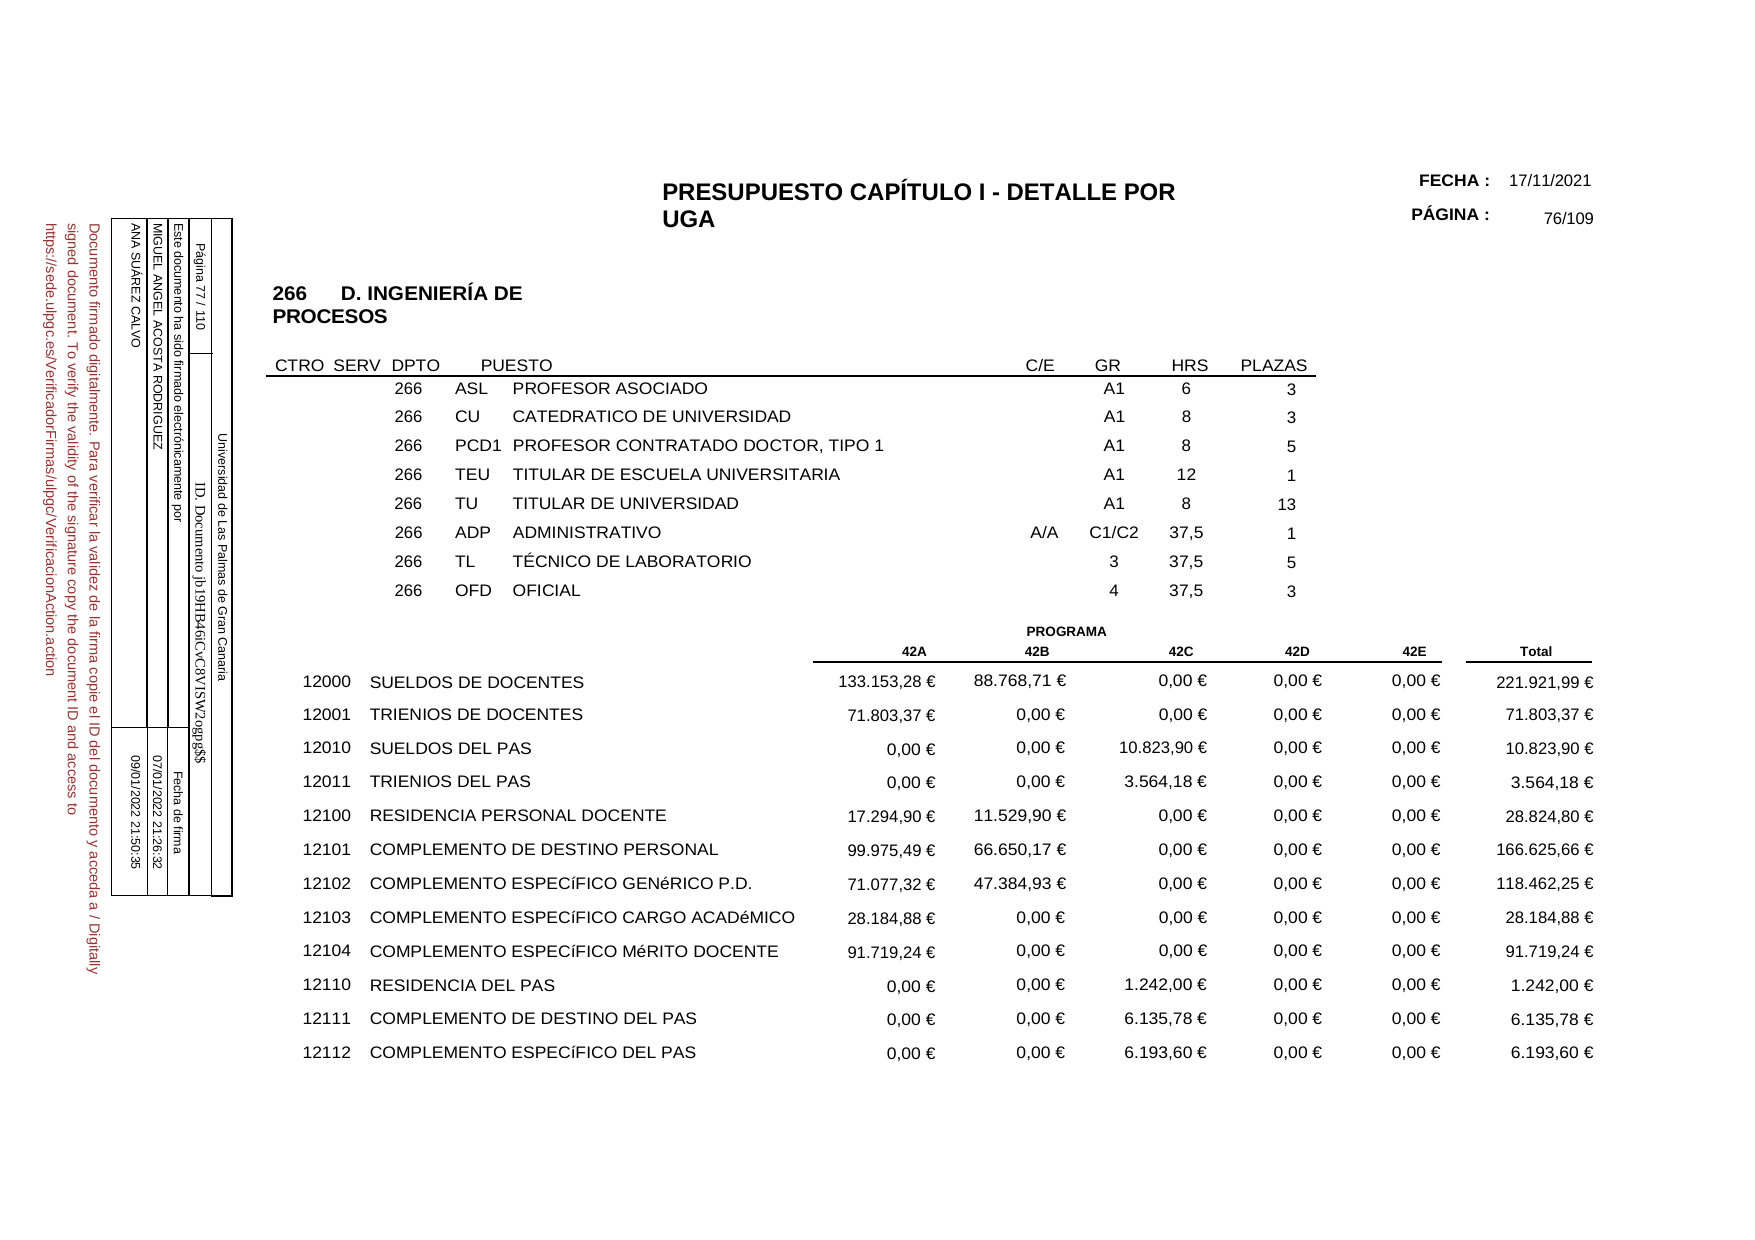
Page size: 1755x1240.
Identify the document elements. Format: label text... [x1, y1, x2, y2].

table_cell 0,00 € [955, 1002, 1112, 1036]
table_cell 4 [1074, 576, 1154, 606]
table_cell RESIDENCIA DEL PAS [360, 969, 813, 1002]
table_cell 12011 [297, 765, 359, 799]
table_cell 0,00 € [1240, 935, 1357, 968]
table_cell 8 [1154, 431, 1239, 461]
table_cell 0,00 € [1112, 833, 1240, 867]
table_cell [1442, 799, 1466, 833]
table_cell 12111 [297, 1002, 359, 1036]
text 17/11/2021 [1494, 171, 1591, 190]
table_cell 0,00 € [1240, 901, 1357, 935]
table_cell 0,00 € [1240, 732, 1357, 765]
table_cell 6.135,78 € [1466, 1002, 1592, 1036]
table_cell 0,00 € [1357, 901, 1442, 935]
table_cell 10.823,90 € [1466, 732, 1592, 765]
table_header [953, 377, 1074, 402]
table_cell 266 [266, 548, 438, 576]
table_cell [1442, 1036, 1466, 1068]
table_cell 0,00 € [1240, 698, 1357, 732]
table_cell COMPLEMENTO ESPECíFICO DEL PAS [360, 1036, 813, 1068]
table_cell 42E [1357, 642, 1442, 661]
table_cell 0,00 € [813, 1036, 954, 1068]
table_header PROGRAMA [955, 619, 1112, 642]
table_cell 0,00 € [1240, 867, 1357, 901]
table_cell 12103 [297, 901, 359, 935]
table_cell 0,00 € [1240, 1036, 1357, 1068]
table_cell 0,00 € [1240, 1002, 1357, 1036]
table_cell 0,00 € [1357, 698, 1442, 732]
text 76/109 [1494, 209, 1594, 228]
table_cell 0,00 € [955, 1036, 1112, 1068]
table_cell [953, 431, 1074, 461]
table_cell 266 [266, 576, 438, 606]
table_cell 8 [1154, 403, 1239, 431]
table_cell 47.384,93 € [955, 867, 1112, 901]
table_cell [1442, 661, 1466, 698]
table_cell TEU [438, 461, 506, 489]
text CTRO SERV DPTO PUESTO C/E GR HRS PLAZAS [275, 356, 1604, 375]
table_cell [1442, 867, 1466, 901]
table_cell TITULAR DE ESCUELA UNIVERSITARIA [506, 461, 953, 489]
table_cell 0,00 € [1112, 799, 1240, 833]
table_cell 17.294,90 € [813, 799, 954, 833]
table_cell [1442, 698, 1466, 732]
table_cell COMPLEMENTO DE DESTINO PERSONAL [360, 833, 813, 867]
table_cell COMPLEMENTO DE DESTINO DEL PAS [360, 1002, 813, 1036]
table_cell 0,00 € [1112, 867, 1240, 901]
table_cell 0,00 € [1357, 663, 1442, 698]
table_cell 1.242,00 € [1112, 969, 1240, 1002]
table_cell OFD [438, 576, 506, 606]
table_cell 0,00 € [1240, 765, 1357, 799]
table_cell PCD1 [438, 431, 506, 461]
table_cell 5 [1240, 548, 1316, 576]
table_cell 0,00 € [1357, 935, 1442, 968]
table_header PROFESOR ASOCIADO [506, 377, 953, 402]
table_header 266 [266, 377, 438, 402]
table_cell PROFESOR CONTRATADO DOCTOR, TIPO 1 [506, 431, 953, 461]
table_cell TRIENIOS DE DOCENTES [360, 698, 813, 732]
table_cell A1 [1074, 431, 1154, 461]
table_cell 6.193,60 € [1466, 1036, 1592, 1068]
table_header [1112, 619, 1592, 642]
table_cell 37,5 [1154, 519, 1239, 547]
table_cell 3 [1074, 548, 1154, 576]
table_cell 0,00 € [955, 935, 1112, 968]
table_cell 71.803,37 € [813, 698, 954, 732]
table_cell 71.077,32 € [813, 867, 954, 901]
table_header ASL [438, 377, 506, 402]
table_cell 12112 [297, 1036, 359, 1068]
table_cell CU [438, 403, 506, 431]
table_header A1 [1074, 377, 1154, 402]
table_cell 0,00 € [1357, 1002, 1442, 1036]
table_cell TÉCNICO DE LABORATORIO [506, 548, 953, 576]
table_cell 0,00 € [955, 732, 1112, 765]
table_cell [1442, 833, 1466, 867]
table_cell TL [438, 548, 506, 576]
table_cell COMPLEMENTO ESPECíFICO MéRITO DOCENTE [360, 935, 813, 968]
table_cell 266 [266, 490, 438, 518]
table_cell 12110 [297, 969, 359, 1002]
table_cell 266 [266, 403, 438, 431]
table_cell 28.824,80 € [1466, 799, 1592, 833]
table_cell 166.625,66 € [1466, 833, 1592, 867]
table_cell 8 [1154, 490, 1239, 518]
table_cell [1442, 901, 1466, 935]
table_cell 0,00 € [1357, 867, 1442, 901]
table_header 6 [1154, 377, 1239, 402]
table_header 3 [1240, 377, 1316, 402]
text FECHA : PÁGINA : [1408, 171, 1490, 224]
table_cell C1/C2 [1074, 519, 1154, 547]
table_cell [953, 490, 1074, 518]
table_cell 99.975,49 € [813, 833, 954, 867]
table_cell 42D [1240, 642, 1357, 661]
table_cell [953, 548, 1074, 576]
table_cell [1442, 969, 1466, 1002]
table_cell 42A [813, 642, 954, 661]
table_cell 1.242,00 € [1466, 969, 1592, 1002]
table_cell 71.803,37 € [1466, 698, 1592, 732]
table_cell Fecha de firma [168, 728, 188, 895]
table_cell 266 [266, 461, 438, 489]
table_cell 12001 [297, 698, 359, 732]
table_cell 12104 [297, 935, 359, 968]
table_cell 0,00 € [1357, 833, 1442, 867]
table_cell 3.564,18 € [1112, 765, 1240, 799]
table_cell 91.719,24 € [813, 935, 954, 968]
table_cell A1 [1074, 461, 1154, 489]
table_cell 42B [955, 642, 1112, 661]
table_cell COMPLEMENTO ESPECíFICO GENéRICO P.D. [360, 867, 813, 901]
table_cell 3 [1240, 576, 1316, 606]
text [111, 218, 234, 901]
table_cell 0,00 € [813, 732, 954, 765]
text PRESUPUESTO CAPÍTULO I - DETALLE POR UGA [662, 178, 1234, 233]
table_cell 0,00 € [1357, 765, 1442, 799]
table_cell TRIENIOS DEL PAS [360, 765, 813, 799]
table_cell 0,00 € [1240, 833, 1357, 867]
table_cell 13 [1240, 490, 1316, 518]
table_cell SUELDOS DE DOCENTES [360, 661, 813, 698]
table_cell 12102 [297, 867, 359, 901]
table_cell 0,00 € [1240, 663, 1357, 698]
table_cell 0,00 € [955, 765, 1112, 799]
table_cell 42C [1112, 642, 1240, 661]
table_cell 37,5 [1154, 576, 1239, 606]
table_cell OFICIAL [506, 576, 953, 606]
table_cell 0,00 € [1112, 663, 1240, 698]
table_cell 12010 [297, 732, 359, 765]
table_header Página 77 / 110 [190, 219, 211, 353]
table_cell ADP [438, 519, 506, 547]
table_cell 3.564,18 € [1466, 765, 1592, 799]
table_cell ADMINISTRATIVO [506, 519, 953, 547]
table_cell [1442, 642, 1466, 661]
table_cell A1 [1074, 490, 1154, 518]
table_cell 0,00 € [955, 901, 1112, 935]
table_cell CATEDRATICO DE UNIVERSIDAD [506, 403, 953, 431]
table_cell 0,00 € [813, 765, 954, 799]
table_cell ID. Documento jb19HB46iCvC8VISW2ogpg$$ [190, 354, 211, 895]
table_cell 10.823,90 € [1112, 732, 1240, 765]
table_cell 0,00 € [1112, 901, 1240, 935]
table_cell 0,00 € [1240, 799, 1357, 833]
table_cell RESIDENCIA PERSONAL DOCENTE [360, 799, 813, 833]
table_cell 91.719,24 € [1466, 935, 1592, 968]
table_cell 133.153,28 € [813, 663, 954, 698]
table_cell SUELDOS DEL PAS [360, 732, 813, 765]
table_cell 0,00 € [813, 1002, 954, 1036]
table_cell 0,00 € [955, 969, 1112, 1002]
table_cell 6.135,78 € [1112, 1002, 1240, 1036]
table_cell 88.768,71 € [955, 663, 1112, 698]
table_cell 6.193,60 € [1112, 1036, 1240, 1068]
table_cell 66.650,17 € [955, 833, 1112, 867]
table_cell [953, 576, 1074, 606]
table_cell 266 [266, 519, 438, 547]
table_cell 0,00 € [1357, 799, 1442, 833]
table_cell 0,00 € [1357, 1036, 1442, 1068]
table_cell 0,00 € [1357, 969, 1442, 1002]
table_cell TITULAR DE UNIVERSIDAD [506, 490, 953, 518]
table_cell 0,00 € [1240, 969, 1357, 1002]
table_cell 12100 [297, 799, 359, 833]
table_header Este documento ha sido firmado electrónicamente por [169, 219, 188, 727]
table_cell 3 [1240, 403, 1316, 431]
table_cell 37,5 [1154, 548, 1239, 576]
table_cell COMPLEMENTO ESPECíFICO CARGO ACADéMICO [360, 901, 813, 935]
table_cell 11.529,90 € [955, 799, 1112, 833]
table_cell 12000 [297, 661, 359, 698]
table_cell 5 [1240, 431, 1316, 461]
table_header ANA SUÁREZ CALVO [112, 219, 146, 727]
table_cell 0,00 € [813, 969, 954, 1002]
table_cell 0,00 € [1112, 935, 1240, 968]
text Documento firmado digitalmente. Para verificar la validez de la firma copie el ID del documento y acceda a / Digitally signed document. To verify the validity of the signature copy the document ID and access to https://sede.ulpgc.es/VerificadorFirmas/ulpgc/VerificacionAction.action [43, 223, 103, 976]
table_cell [1442, 1002, 1466, 1036]
table_cell Total [1466, 642, 1592, 661]
table_cell 0,00 € [955, 698, 1112, 732]
text 266 D. INGENIERÍA DE PROCESOS [272, 282, 643, 328]
table_header MIGUEL ANGEL ACOSTA RODRIGUEZ [148, 219, 167, 727]
table_cell TU [438, 490, 506, 518]
table_cell 266 [266, 431, 438, 461]
table_cell 118.462,25 € [1466, 867, 1592, 901]
table_cell 12101 [297, 833, 359, 867]
table_cell 221.921,99 € [1466, 663, 1592, 698]
table_cell 09/01/2022 21:50:35 [112, 728, 147, 895]
table_cell [1442, 935, 1466, 968]
table_cell 07/01/2022 21:26:32 [148, 728, 167, 895]
table_cell 12 [1154, 461, 1239, 489]
table_cell 28.184,88 € [813, 901, 954, 935]
table_cell [1442, 765, 1466, 799]
table_cell 28.184,88 € [1466, 901, 1592, 935]
table_cell A/A [953, 519, 1074, 547]
table_header [813, 619, 954, 642]
table_cell [1442, 732, 1466, 765]
table_cell A1 [1074, 403, 1154, 431]
table_header [297, 619, 813, 661]
table_cell 0,00 € [1112, 698, 1240, 732]
table_cell 0,00 € [1357, 732, 1442, 765]
table_cell [953, 403, 1074, 431]
table_header Universidad de Las Palmas de Gran Canaria [212, 219, 231, 895]
table_cell [953, 461, 1074, 489]
table_cell 1 [1240, 519, 1316, 547]
table_cell 1 [1240, 461, 1316, 489]
